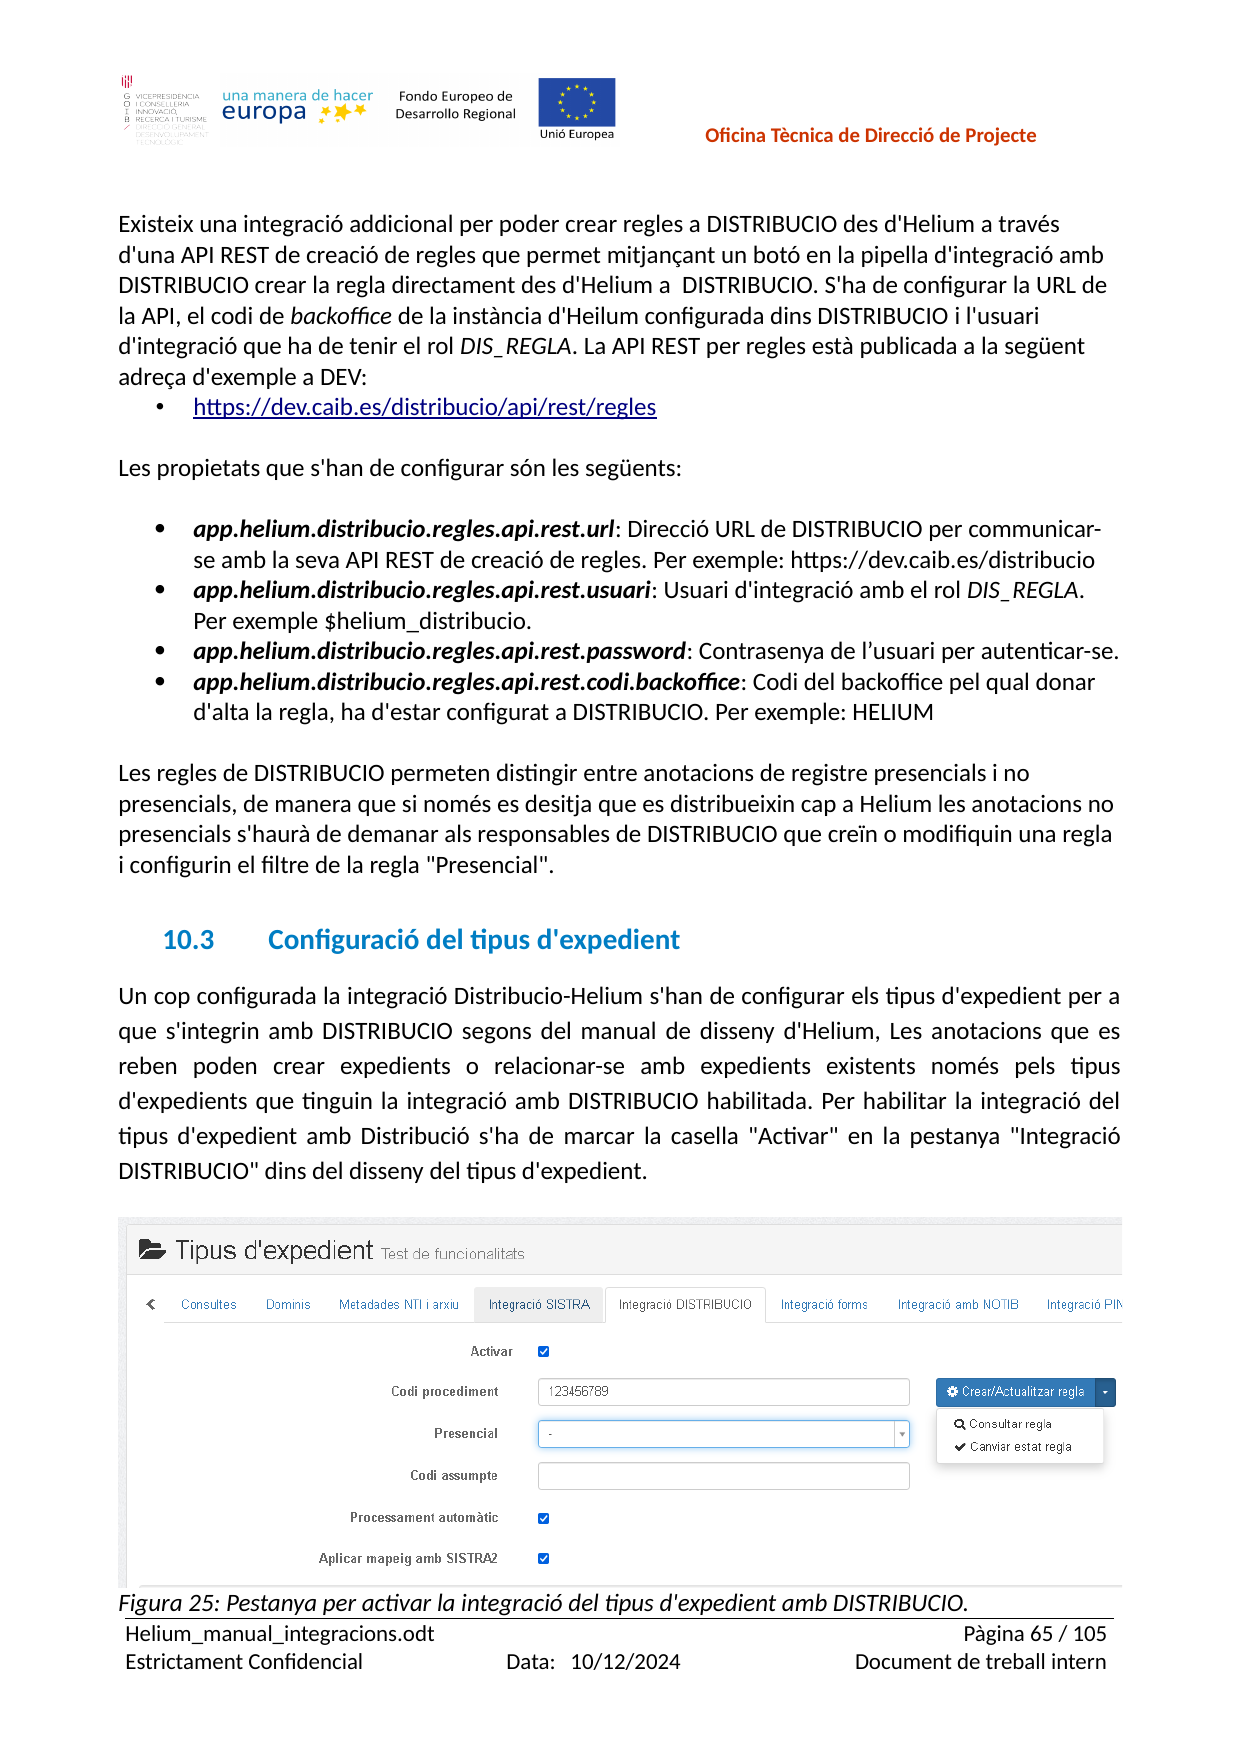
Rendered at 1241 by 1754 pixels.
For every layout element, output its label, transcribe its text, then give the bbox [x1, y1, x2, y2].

list Les regles de DISTRIBUCIO permeten distingir entre anotacions de registre presencials i no presencials, de manera que si només es desitja que es distribueixin cap a Helium les anotacions no presencials s'haurà de demanar als responsables de DISTRIBUCIO que creïn o modifiquin una regla i configurin el filtre de la regla "Presencial". [118, 758, 1122, 880]
picture [118, 1217, 1123, 1588]
subtitle Configuració del tipus d'expedient [156, 921, 1122, 957]
list app.helium.distribucio.regles.api.rest.url: Direcció URL de DISTRIBUCIO per communicar-se amb la seva API REST de creació de regles. Per exemple: https://dev.caib.es/distribucio [156, 513, 1122, 574]
text Les propietats que s'han de configurar són les següents: [118, 452, 1122, 483]
list app.helium.distribucio.regles.api.rest.usuari: Usuari d'integració amb el rol DIS_REGLA. Per exemple $helium_distribucio. [156, 574, 1122, 636]
text Figura 25: Pestanya per activar la integració del tipus d'expedient amb DISTRIBUCIO. [118, 1588, 1122, 1618]
picture [219, 73, 621, 147]
picture [118, 73, 213, 147]
list https://dev.caib.es/distribucio/api/rest/regles [156, 391, 1122, 422]
text Un cop configurada la integració Distribucio-Helium s'han de configurar els tipus d'expedient per a que s'integrin amb DISTRIBUCIO segons del manual de disseny d'Helium, Les anotacions que es reben poden crear expedients o relacionar-se amb expedients existents només pels tipus d'expedients que tinguin la integració amb DISTRIBUCIO habilitada. Per habilitar la integració del tipus d'expedient amb Distribució s'ha de marcar la casella "Activar" en la pestanya "Integració DISTRIBUCIO" dins del disseny del tipus d'expedient. [118, 980, 1122, 1186]
list app.helium.distribucio.regles.api.rest.password: Contrasenya de l’usuari per autenticar-se. [156, 636, 1122, 666]
text Existeix una integració addicional per poder crear regles a DISTRIBUCIO des d'Helium a través d'una API REST de creació de regles que permet mitjançant un botó en la pipella d'integració amb DISTRIBUCIO crear la regla directament des d'Helium a DISTRIBUCIO. S'ha de configurar la URL de la API, el codi de backoffice de la instància d'Heilum configurada dins DISTRIBUCIO i l'usuari d'integració que ha de tenir el rol DIS_REGLA. La API REST per regles està publicada a la següent adreça d'exemple a DEV: [118, 208, 1122, 391]
list app.helium.distribucio.regles.api.rest.codi.backoffice: Codi del backoffice pel qual donar d'alta la regla, ha d'estar configurat a DISTRIBUCIO. Per exemple: HELIUM [156, 666, 1122, 727]
